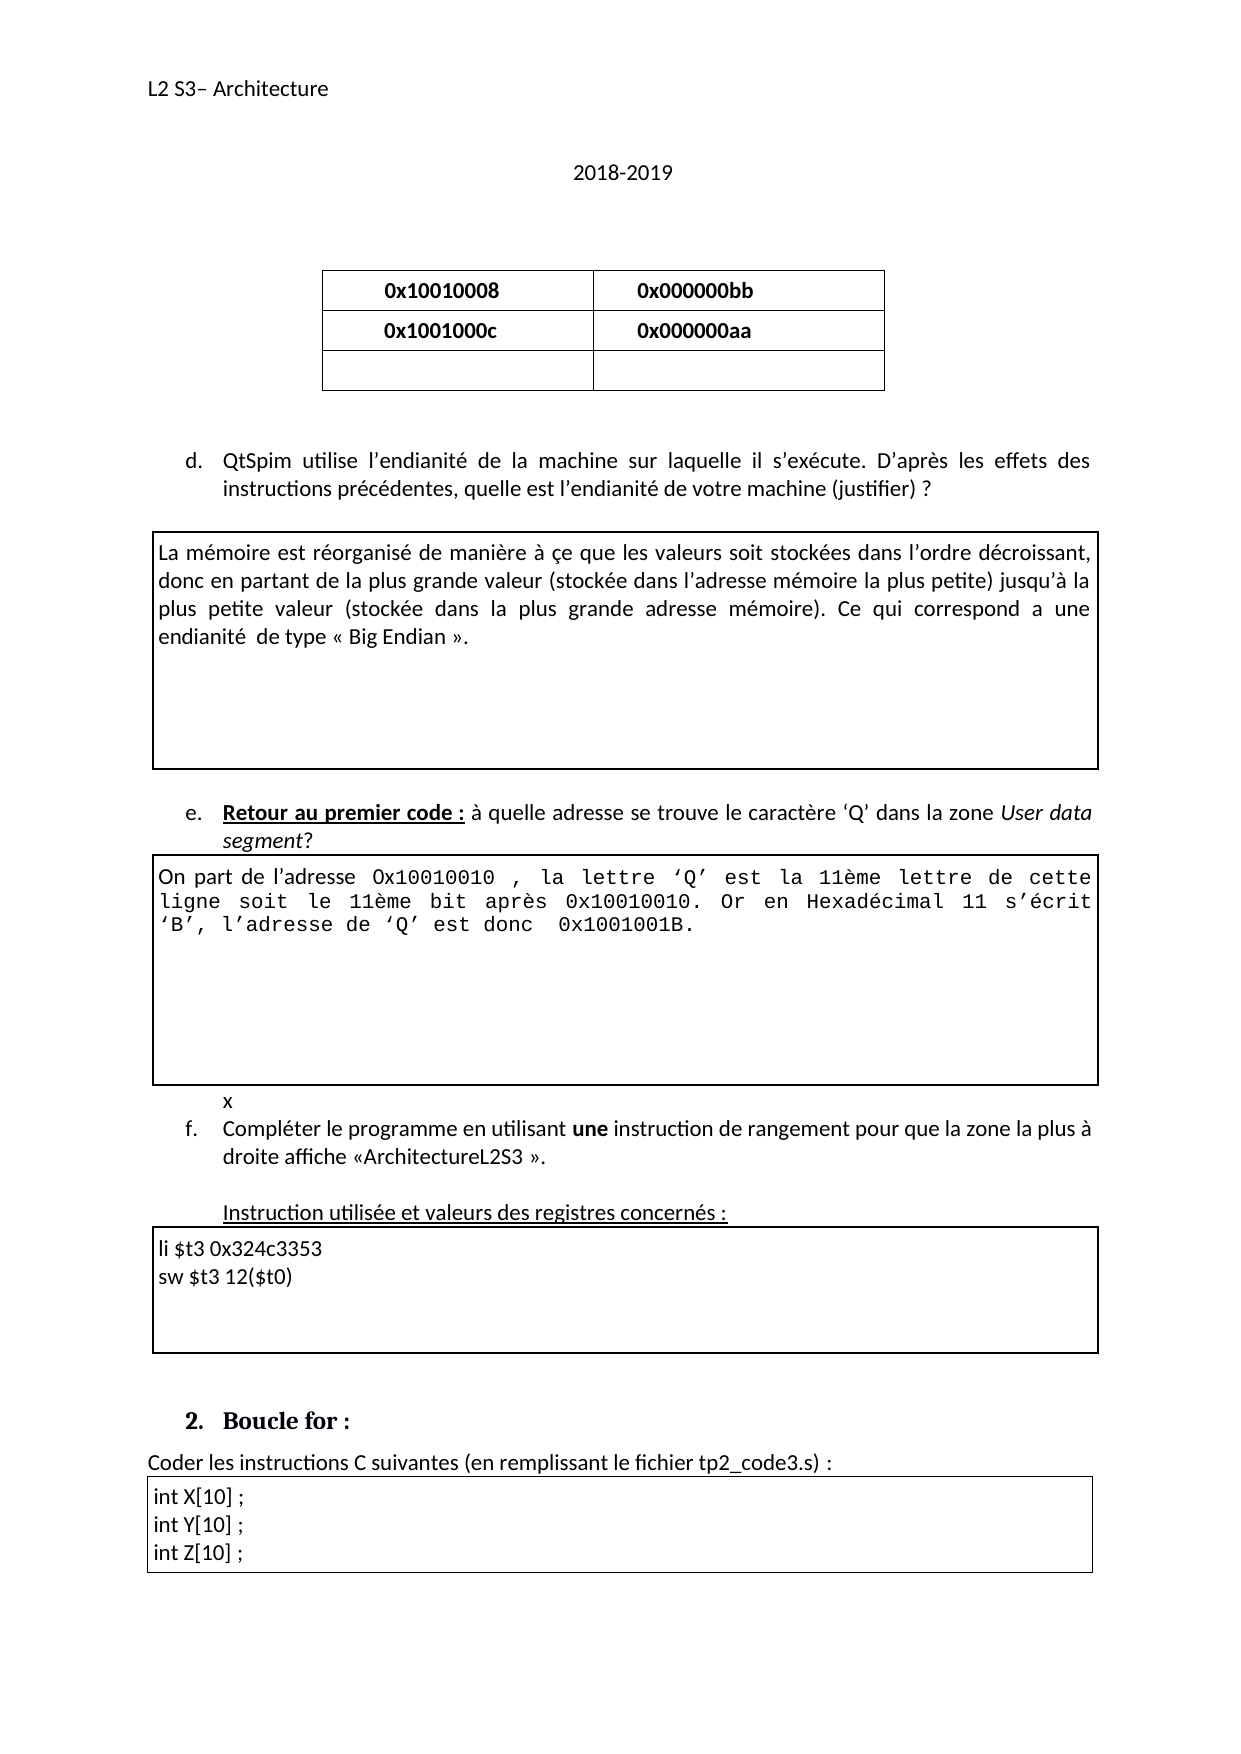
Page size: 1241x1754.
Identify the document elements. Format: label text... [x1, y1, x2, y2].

table_cell 0x000000bb [594, 271, 884, 310]
table_cell 0x000000aa [594, 311, 884, 350]
table_cell 0x10010008 [323, 271, 593, 310]
text Coder les instructions C suivantes (en remplissant le fichier tp2_code3.s) : [148, 1448, 1093, 1476]
table_header int X[10] ; int Y[10] ; int Z[10] ; [148, 1477, 1092, 1572]
table_header La mémoire est réorganisé de manière à çe que les valeurs soit stockées dans l’ordre décroissant, donc en partant de la plus grande valeur (stockée dans l’adresse mémoire la plus petite) jusqu’à la plus petite valeur (stockée dans la plus grande adresse mémoire). Ce qui correspond a une endianité de type « Big Endian ». [154, 533, 1097, 768]
table_cell 0x1001000c [323, 311, 593, 350]
list x [223, 1086, 1093, 1114]
table_header On part de l’adresse 0x10010010 , la lettre ‘Q’ est la 11ème lettre de cette ligne soit le 11ème bit après 0x10010010. Or en Hexadécimal 11 s’écrit ‘B’, l’adresse de ‘Q’ est donc 0x1001001B. [154, 856, 1097, 1084]
list Compléter le programme en utilisant une instruction de rangement pour que la zone la plus à droite affiche «ArchitectureL2S3 ». [185, 1114, 1093, 1170]
table_header li $t3 0x324c3353 sw $t3 12($t0) [154, 1228, 1097, 1352]
table_cell [594, 351, 884, 390]
list Instruction utilisée et valeurs des registres concernés : [223, 1198, 1093, 1226]
table_cell [323, 351, 593, 390]
list Retour au premier code : à quelle adresse se trouve le caractère ‘Q’ dans la zone User data segment? [185, 798, 1093, 854]
subtitle Boucle for : [185, 1407, 1093, 1436]
list QtSpim utilise l’endianité de la machine sur laquelle il s’exécute. D’après les effets des instructions précédentes, quelle est l’endianité de votre machine (justifier) ? [185, 446, 1093, 502]
